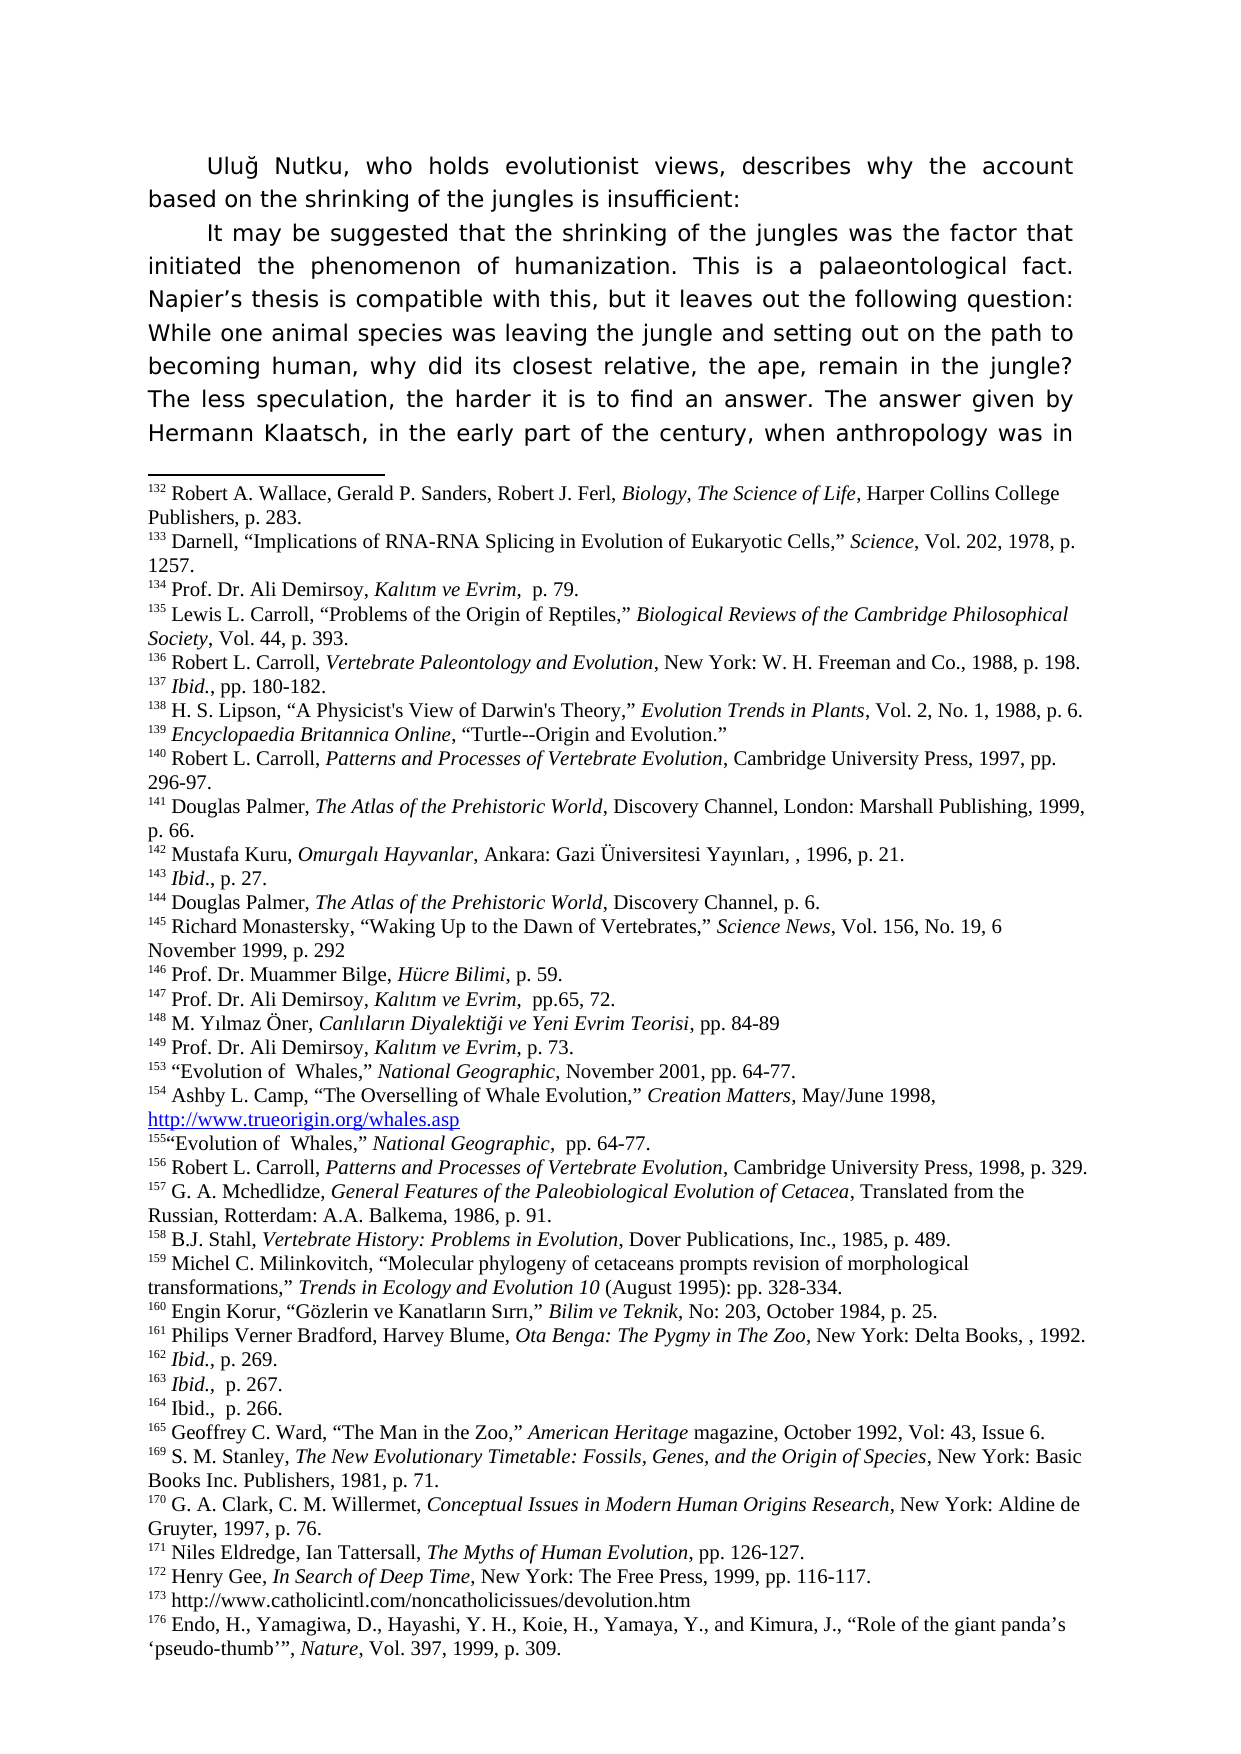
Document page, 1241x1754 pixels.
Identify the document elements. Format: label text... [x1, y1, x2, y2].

text Mustafa Kuru, Omurgalı Hayvanlar, Ankara: Gazi Üniversitesi Yayınları, , 1996, p. 21. [148, 842, 1093, 866]
text Prof. Dr. Muammer Bilge, Hücre Bilimi, p. 59. [148, 962, 1093, 986]
text Endo, H., Yamagiwa, D., Hayashi, Y. H., Koie, H., Yamaya, Y., and Kimura, J., “Role of the giant panda’s ‘pseudo-thumb’”, Nature, Vol. 397, 1999, p. 309. [148, 1612, 1093, 1660]
text Richard Monastersky, “Waking Up to the Dawn of Vertebrates,” Science News, Vol. 156, No. 19, 6 November 1999, p. 292 [148, 914, 1093, 962]
text Ibid., p. 266. [148, 1396, 1093, 1419]
text S. M. Stanley, The New Evolutionary Timetable: Fossils, Genes, and the Origin of Species, New York: Basic Books Inc. Publishers, 1981, p. 71. [148, 1444, 1093, 1492]
text Philips Verner Bradford, Harvey Blume, Ota Benga: The Pygmy in The Zoo, New York: Delta Books, , 1992. [148, 1323, 1093, 1347]
text Prof. Dr. Ali Demirsoy, Kalıtım ve Evrim, p. 79. [148, 577, 1093, 601]
text Geoffrey C. Ward, “The Man in the Zoo,” American Heritage magazine, October 1992, Vol: 43, Issue 6. [148, 1419, 1093, 1444]
list “Evolution of Whales,” National Geographic, pp. 64-77. [148, 1131, 1093, 1155]
text Ibid., pp. 180-182. [148, 674, 1093, 698]
text Encyclopaedia Britannica Online, “Turtle--Origin and Evolution.” [148, 722, 1093, 746]
text Prof. Dr. Ali Demirsoy, Kalıtım ve Evrim, pp.65, 72. [148, 986, 1093, 1011]
text Douglas Palmer, The Atlas of the Prehistoric World, Discovery Channel, London: Marshall Publishing, 1999, p. 66. [148, 794, 1093, 842]
text Robert L. Carroll, Patterns and Processes of Vertebrate Evolution, Cambridge University Press, 1998, p. 329. [148, 1155, 1093, 1179]
text G. A. Clark, C. M. Willermet, Conceptual Issues in Modern Human Origins Research, New York: Aldine de Gruyter, 1997, p. 76. [148, 1492, 1093, 1540]
text Ibid., p. 27. [148, 866, 1093, 890]
text M. Yılmaz Öner, Canlıların Diyalektiği ve Yeni Evrim Teorisi, pp. 84-89 [148, 1011, 1093, 1034]
text Lewis L. Carroll, “Problems of the Origin of Reptiles,” Biological Reviews of the Cambridge Philosophical Society, Vol. 44, p. 393. [148, 601, 1093, 649]
text Uluğ Nutku, who holds evolutionist views, describes why the account based on the shrinking of the jungles is insufficient: [148, 148, 1075, 214]
text G. A. Mchedlidze, General Features of the Paleobiological Evolution of Cetacea, Translated from the Russian, Rotterdam: A.A. Balkema, 1986, p. 91. [148, 1179, 1093, 1227]
text Prof. Dr. Ali Demirsoy, Kalıtım ve Evrim, p. 73. [148, 1034, 1093, 1059]
text B.J. Stahl, Vertebrate History: Problems in Evolution, Dover Publications, Inc., 1985, p. 489. [148, 1227, 1093, 1251]
text “Evolution of Whales,” National Geographic, November 2001, pp. 64-77. [148, 1059, 1093, 1083]
text Engin Korur, “Gözlerin ve Kanatların Sırrı,” Bilim ve Teknik, No: 203, October 1984, p. 25. [148, 1299, 1093, 1323]
text Robert L. Carroll, Vertebrate Paleontology and Evolution, New York: W. H. Freeman and Co., 1988, p. 198. [148, 649, 1093, 674]
text Niles Eldredge, Ian Tattersall, The Myths of Human Evolution, pp. 126-127. [148, 1540, 1093, 1564]
text Ibid., p. 267. [148, 1371, 1093, 1396]
text It may be suggested that the shrinking of the jungles was the factor that initiated the phenomenon of humanization. This is a palaeontological fact. Napier’s thesis is compatible with this, but it leaves out the following question: While one animal species was leaving the jungle and setting out on the path to becoming human, why did its closest relative, the ape, remain in the jungle? The less speculation, the harder it is to find an answer. The answer given by Hermann Klaatsch, in the early part of the century, when anthropology was in [148, 214, 1075, 448]
text Ashby L. Camp, “The Overselling of Whale Evolution,” Creation Matters, May/June 1998, http://www.trueorigin.org/whales.asp [148, 1083, 1093, 1131]
text Michel C. Milinkovitch, “Molecular phylogeny of cetaceans prompts revision of morphological transformations,” Trends in Ecology and Evolution 10 (August 1995): pp. 328-334. [148, 1251, 1093, 1299]
list Robert A. Wallace, Gerald P. Sanders, Robert J. Ferl, Biology, The Science of Life, Harper Collins College Publishers, p. 283. [148, 481, 1093, 529]
text Henry Gee, In Search of Deep Time, New York: The Free Press, 1999, pp. 116-117. [148, 1564, 1093, 1588]
text Douglas Palmer, The Atlas of the Prehistoric World, Discovery Channel, p. 6. [148, 890, 1093, 914]
text H. S. Lipson, “A Physicist's View of Darwin's Theory,” Evolution Trends in Plants, Vol. 2, No. 1, 1988, p. 6. [148, 698, 1093, 722]
text Robert L. Carroll, Patterns and Processes of Vertebrate Evolution, Cambridge University Press, 1997, pp. 296-97. [148, 746, 1093, 794]
text http://www.catholicintl.com/noncatholicissues/devolution.htm [148, 1588, 1093, 1612]
text Ibid., p. 269. [148, 1347, 1093, 1371]
text Darnell, “Implications of RNA-RNA Splicing in Evolution of Eukaryotic Cells,” Science, Vol. 202, 1978, p. 1257. [148, 529, 1093, 577]
